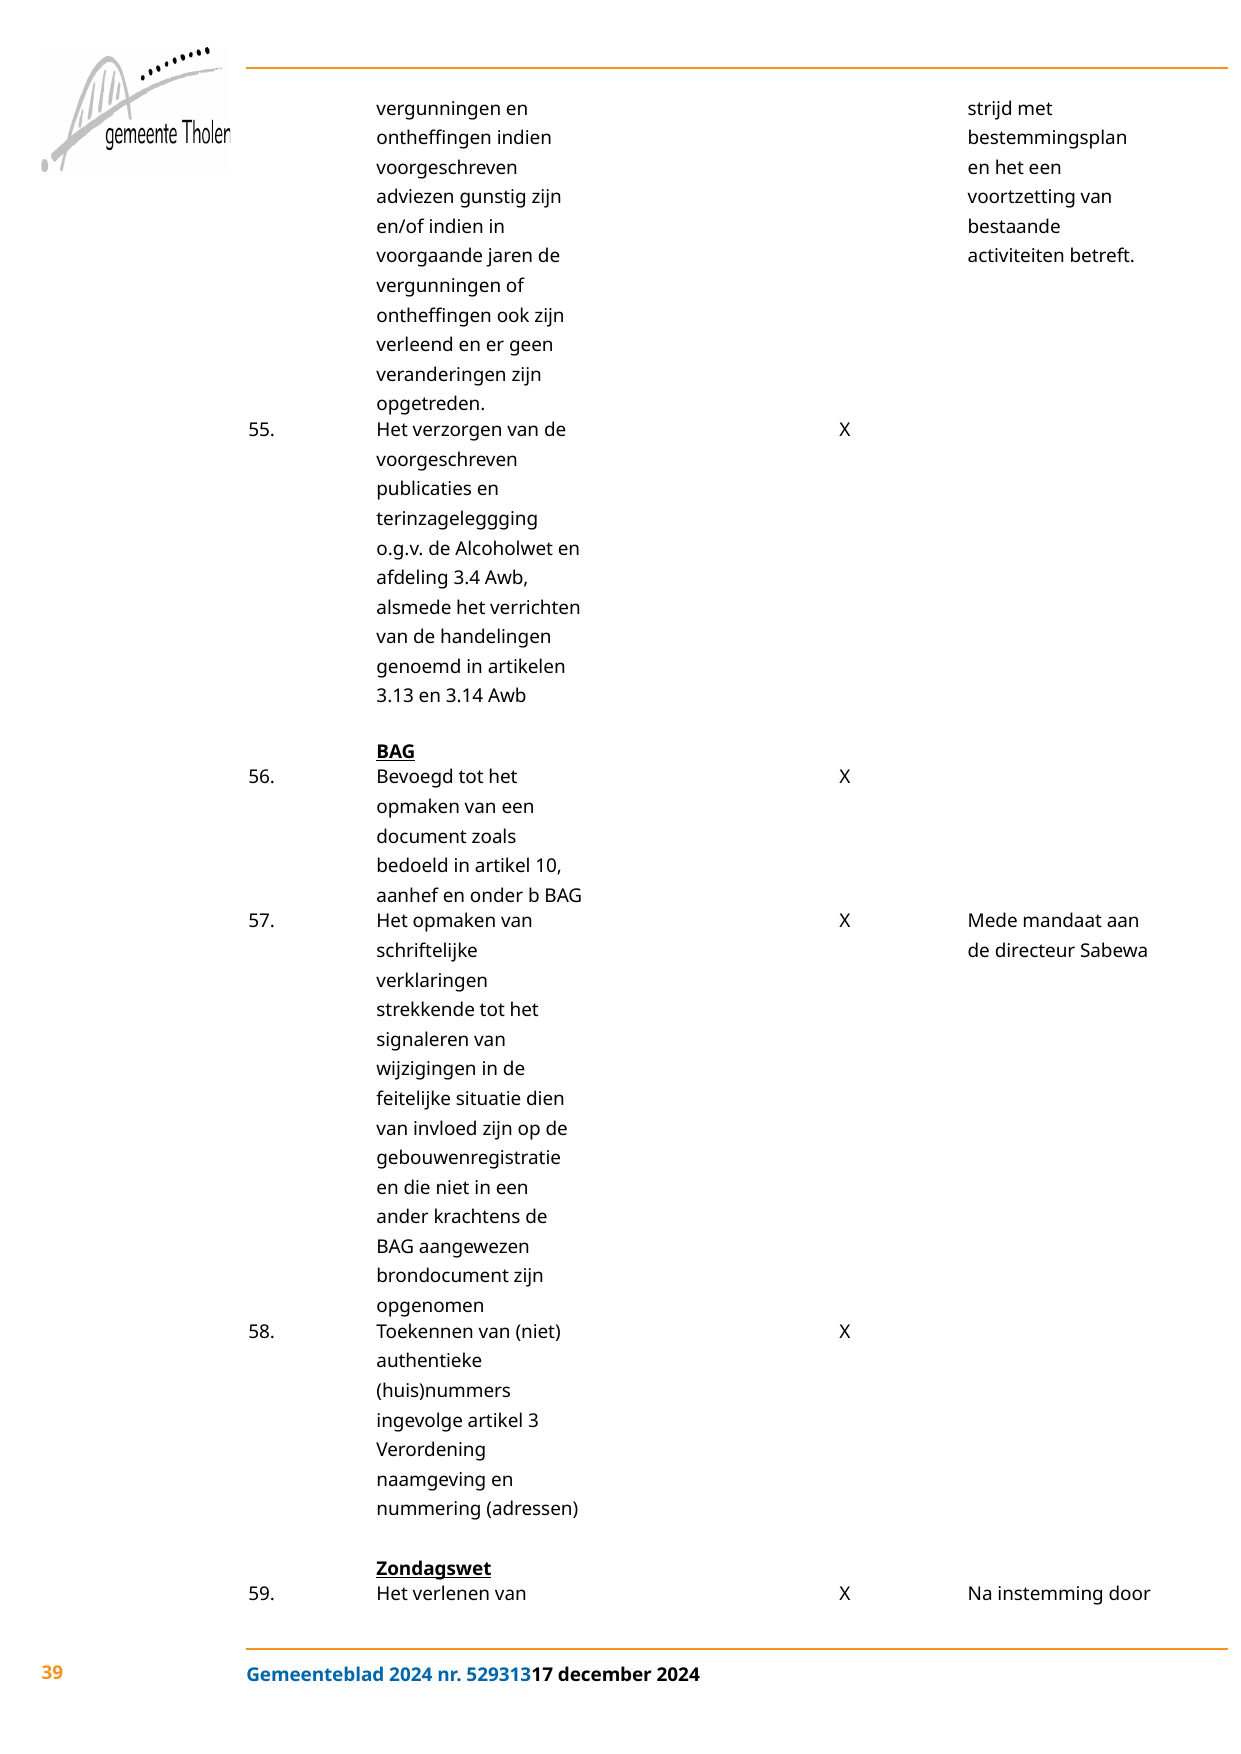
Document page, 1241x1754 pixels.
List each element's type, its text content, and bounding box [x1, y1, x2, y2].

table_cell [711, 1580, 839, 1606]
table_cell Na instemming door [968, 1580, 1152, 1606]
table_cell X [839, 416, 967, 708]
table_cell [583, 1580, 711, 1606]
table_cell [711, 708, 839, 764]
table_cell X [839, 1580, 967, 1606]
table_cell [583, 1318, 711, 1580]
table_cell 59. [248, 1580, 376, 1606]
table_cell [711, 1318, 839, 1580]
table_cell Het verzorgen van de voorgeschreven publicaties en terinzageleggging o.g.v. de Alcoholwet en afdeling 3.4 Awb, alsmede het verrichten van de handelingen genoemd in artikelen 3.13 en 3.14 Awb [376, 416, 583, 708]
table_cell [839, 708, 967, 764]
table_cell 56. [248, 764, 376, 908]
table_cell [583, 764, 711, 908]
table_cell 55. [248, 416, 376, 708]
table_cell Toekennen van (niet) authentieke (huis)nummers ingevolge artikel 3 Verordening naamgeving en nummering (adressen) Zondagswet [376, 1318, 583, 1580]
table_cell [839, 95, 967, 416]
table_cell [248, 95, 376, 416]
table_cell Bevoegd tot het opmaken van een document zoals bedoeld in artikel 10, aanhef en onder b BAG [376, 764, 583, 908]
table_cell Het opmaken van schriftelijke verklaringen strekkende tot het signaleren van wijzigingen in de feitelijke situatie dien van invloed zijn op de gebouwenregistratie en die niet in een ander krachtens de BAG aangewezen brondocument zijn opgenomen [376, 908, 583, 1318]
table_cell [711, 416, 839, 708]
table_cell [968, 1318, 1152, 1580]
table_cell [583, 95, 711, 416]
table_cell [583, 416, 711, 708]
table_cell [711, 95, 839, 416]
table_cell 58. [248, 1318, 376, 1580]
table_cell Mede mandaat aan de directeur Sabewa [968, 908, 1152, 1318]
table_cell Het verlenen van [376, 1580, 583, 1606]
table_cell 57. [248, 908, 376, 1318]
picture [41, 47, 231, 172]
table_cell X [839, 908, 967, 1318]
table_cell [968, 708, 1152, 764]
table_cell [583, 708, 711, 764]
table_cell [583, 908, 711, 1318]
table_cell BAG [376, 708, 583, 764]
table_cell [711, 764, 839, 908]
table_cell [968, 416, 1152, 708]
table_cell [248, 708, 376, 764]
table_cell [711, 908, 839, 1318]
table_cell X [839, 764, 967, 908]
table_cell X [839, 1318, 967, 1580]
table_cell strijd met bestemmingsplan en het een voortzetting van bestaande activiteiten betreft. [968, 95, 1152, 416]
table_cell [968, 764, 1152, 908]
table_cell vergunningen en ontheffingen indien voorgeschreven adviezen gunstig zijn en/of indien in voorgaande jaren de vergunningen of ontheffingen ook zijn verleend en er geen veranderingen zijn opgetreden. [376, 95, 583, 416]
